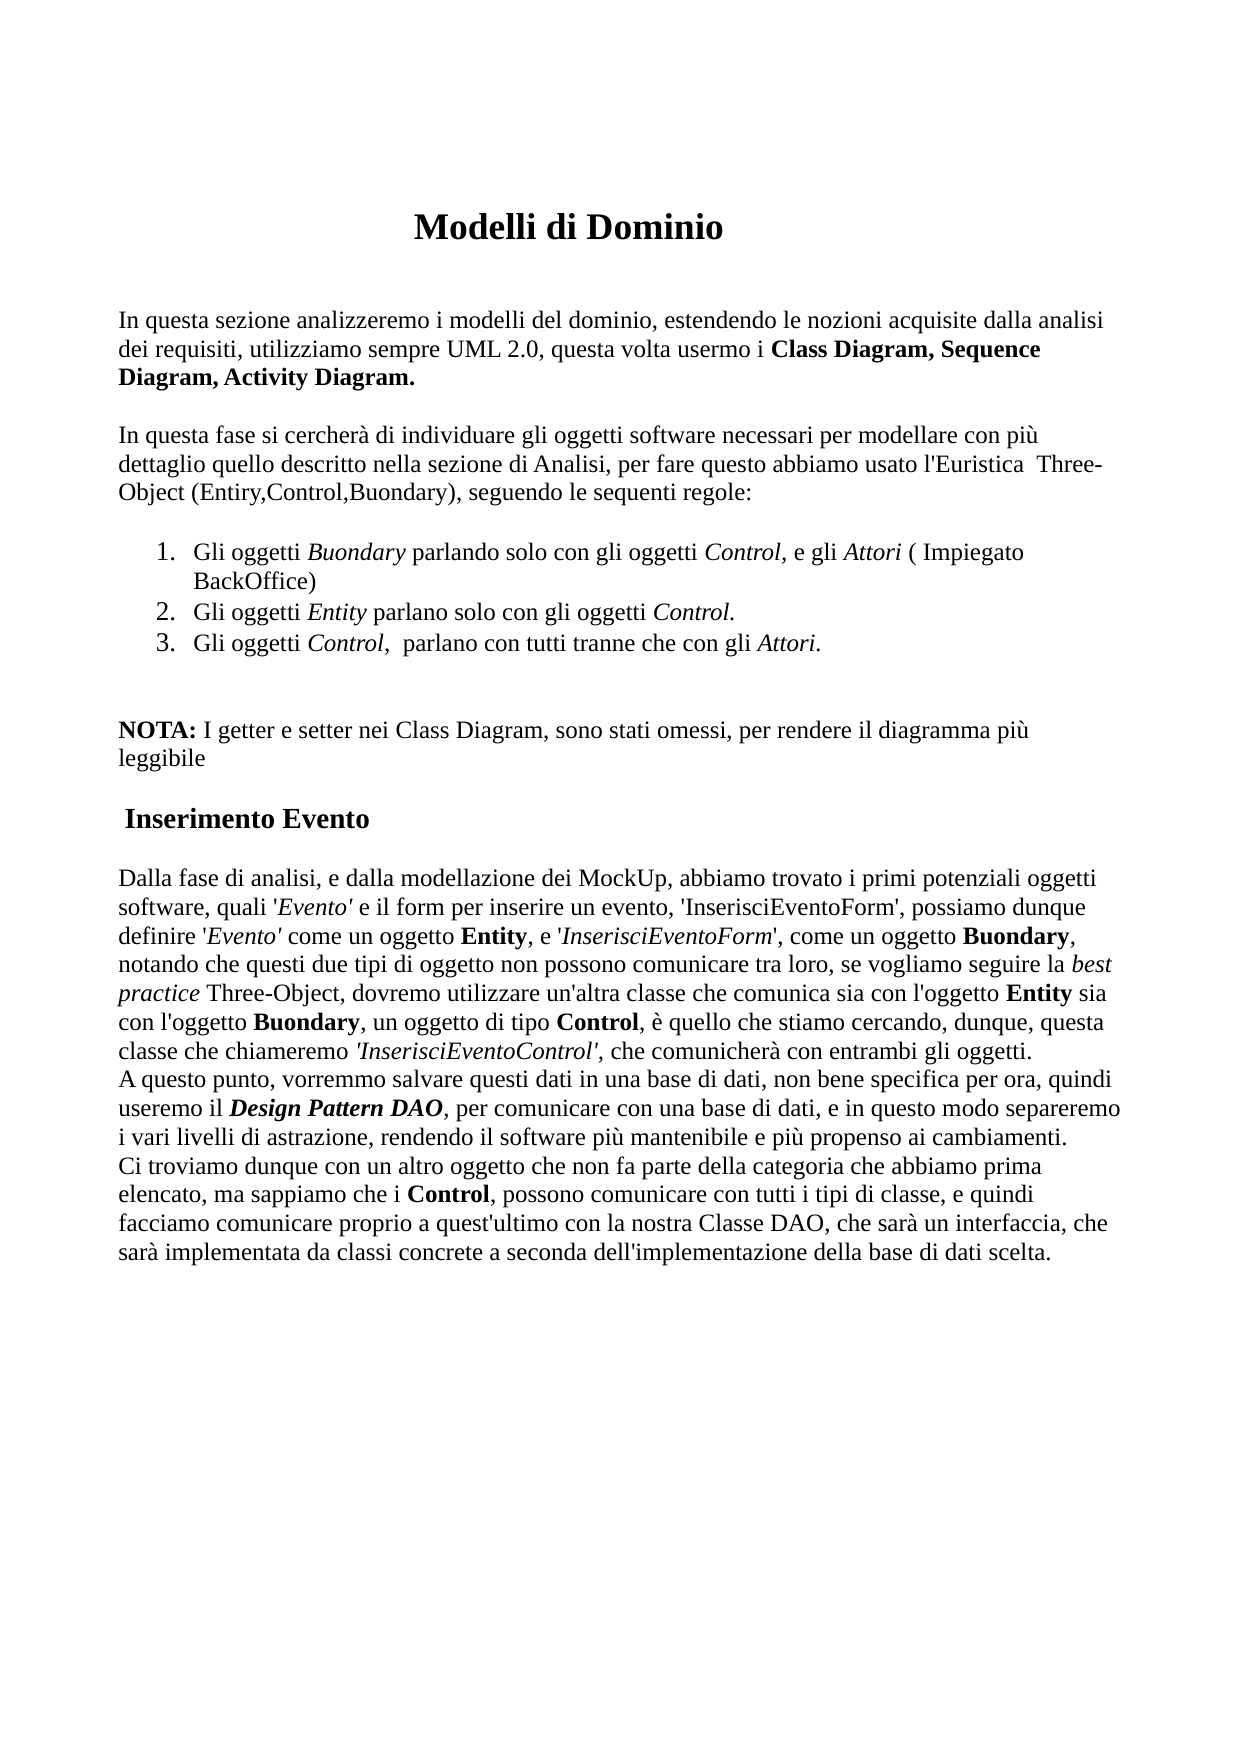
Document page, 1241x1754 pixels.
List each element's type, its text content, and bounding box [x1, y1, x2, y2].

text Dalla fase di analisi, e dalla modellazione dei MockUp, abbiamo trovato i primi potenziali oggetti software, quali 'Evento' e il form per inserire un evento, 'InserisciEventoForm', possiamo dunque definire 'Evento' come un oggetto Entity, e 'InserisciEventoForm', come un oggetto Buondary, notando che questi due tipi di oggetto non possono comunicare tra loro, se vogliamo seguire la best practice Three-Object, dovremo utilizzare un'altra classe che comunica sia con l'oggetto Entity sia con l'oggetto Buondary, un oggetto di tipo Control, è quello che stiamo cercando, dunque, questa classe che chiameremo 'InserisciEventoControl', che comunicherà con entrambi gli oggetti. [118, 863, 1122, 1064]
text Modelli di Dominio [118, 204, 1122, 247]
list Gli oggetti Buondary parlando solo con gli oggetti Control, e gli Attori ( Impiegato BackOffice) [156, 535, 1122, 595]
list Gli oggetti Control, parlano con tutti tranne che con gli Attori. [156, 626, 1122, 657]
text NOTA: I getter e setter nei Class Diagram, sono stati omessi, per rendere il diagramma più leggibile [118, 715, 1122, 772]
text In questa sezione analizzeremo i modelli del dominio, estendendo le nozioni acquisite dalla analisi dei requisiti, utilizziamo sempre UML 2.0, questa volta usermo i Class Diagram, Sequence Diagram, Activity Diagram. [118, 305, 1122, 391]
text A questo punto, vorremmo salvare questi dati in una base di dati, non bene specifica per ora, quindi [118, 1064, 1122, 1093]
list Gli oggetti Entity parlano solo con gli oggetti Control. [156, 595, 1122, 626]
text Inserimento Evento [118, 801, 1122, 834]
text useremo il Design Pattern DAO, per comunicare con una base di dati, e in questo modo separeremo i vari livelli di astrazione, rendendo il software più mantenibile e più propenso ai cambiamenti. [118, 1093, 1122, 1151]
text In questa fase si cercherà di individuare gli oggetti software necessari per modellare con più dettaglio quello descritto nella sezione di Analisi, per fare questo abbiamo usato l'Euristica Three-Object (Entiry,Control,Buondary), seguendo le sequenti regole: [118, 420, 1122, 506]
text Ci troviamo dunque con un altro oggetto che non fa parte della categoria che abbiamo prima elencato, ma sappiamo che i Control, possono comunicare con tutti i tipi di classe, e quindi facciamo comunicare proprio a quest'ultimo con la nostra Classe DAO, che sarà un interfaccia, che sarà implementata da classi concrete a seconda dell'implementazione della base di dati scelta. [118, 1151, 1122, 1266]
